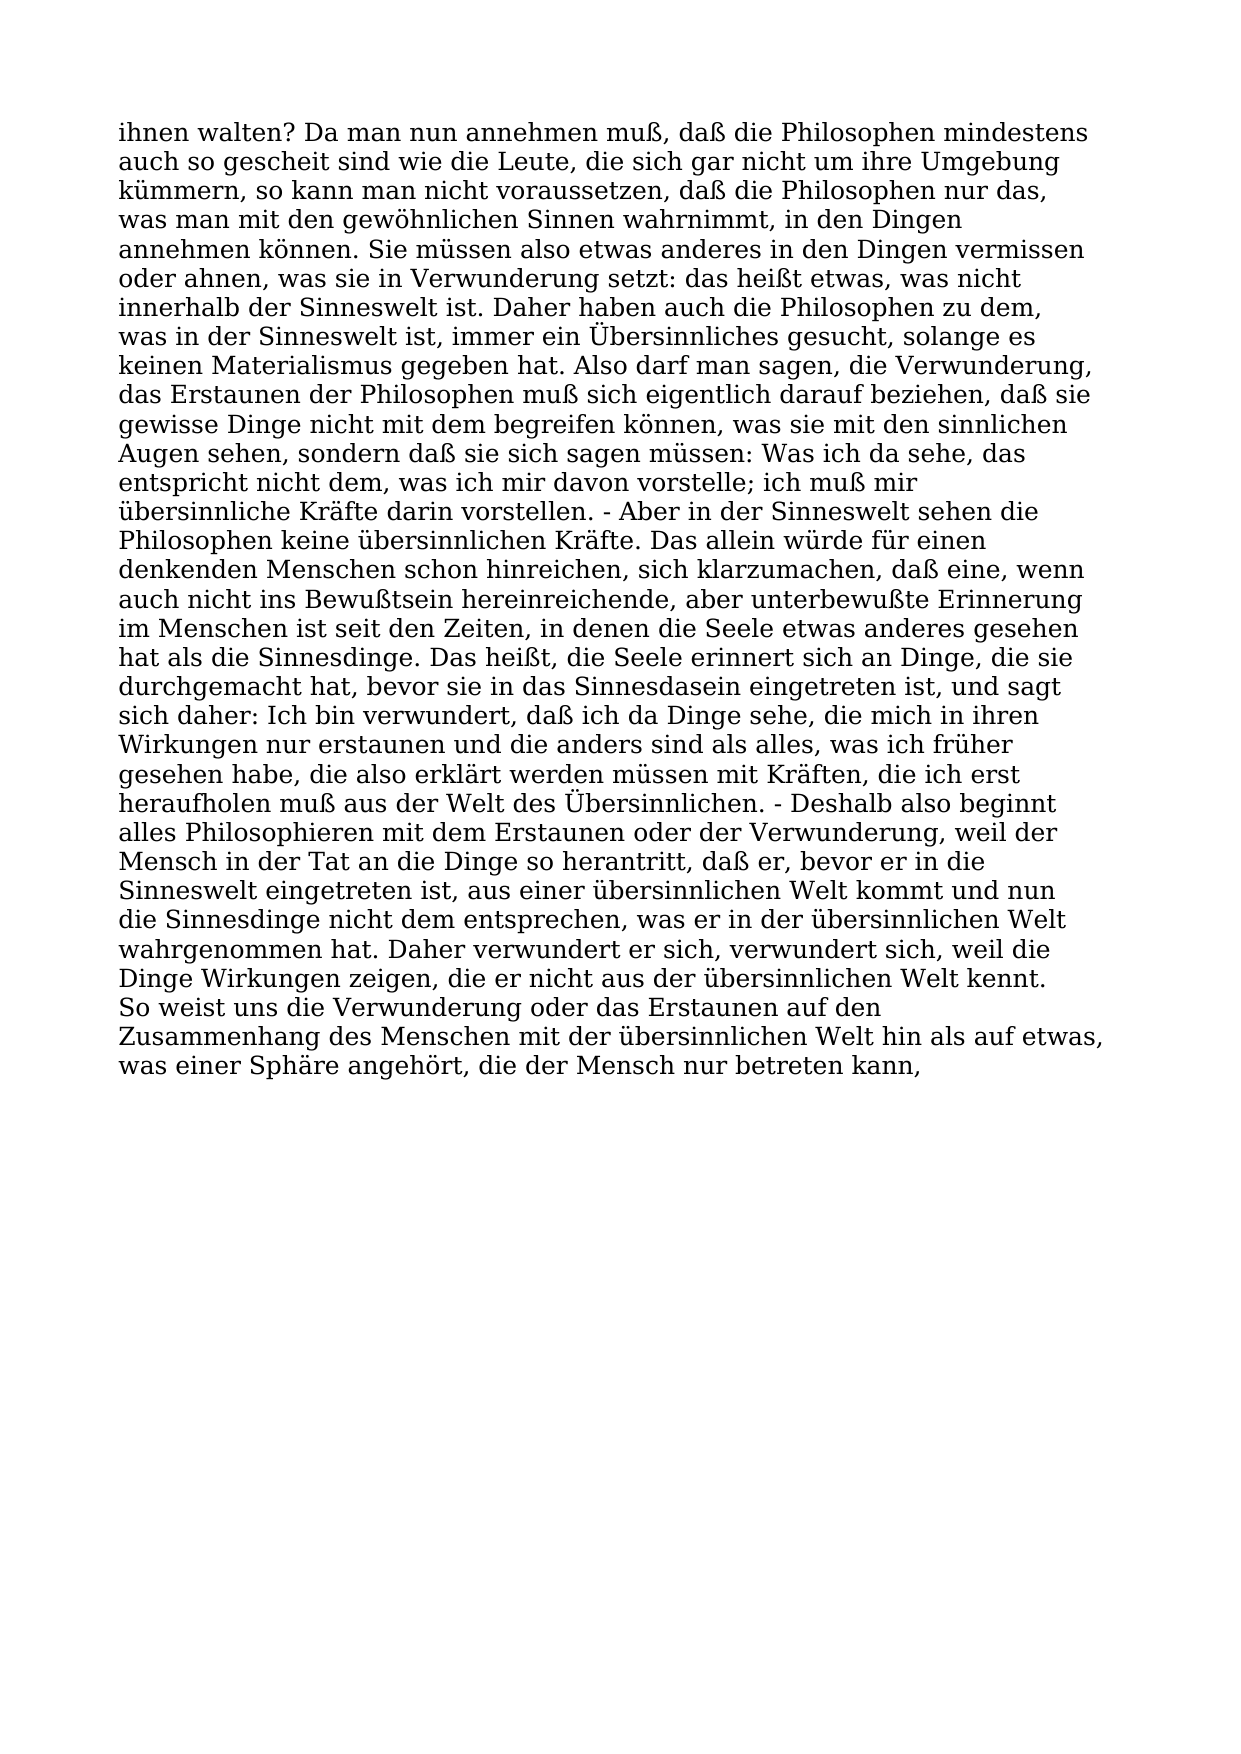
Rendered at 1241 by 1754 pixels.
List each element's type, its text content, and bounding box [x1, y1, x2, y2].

text innerhalb der Sinneswelt ist. Daher haben auch die Philosophen zu dem, [118, 293, 1122, 322]
text hat als die Sinnesdinge. Das heißt, die Seele erinnert sich an Dinge, die sie [118, 643, 1122, 672]
text sich daher: Ich bin verwundert, daß ich da Dinge sehe, die mich in ihren [118, 701, 1122, 731]
text was in der Sinneswelt ist, immer ein Übersinnliches gesucht, solange es [118, 322, 1122, 351]
text Philosophen keine übersinnlichen Kräfte. Das allein würde für einen [118, 526, 1122, 556]
text auch nicht ins Bewußtsein hereinreichende, aber unterbewußte Erinnerung [118, 585, 1122, 614]
text alles Philosophieren mit dem Erstaunen oder der Verwunderung, weil der [118, 818, 1122, 847]
text durchgemacht hat, bevor sie in das Sinnesdasein eingetreten ist, und sagt [118, 672, 1122, 701]
text auch so gescheit sind wie die Leute, die sich gar nicht um ihre Umgebung [118, 147, 1122, 176]
text gesehen habe, die also erklärt werden müssen mit Kräften, die ich erst [118, 760, 1122, 789]
text Sinneswelt eingetreten ist, aus einer übersinnlichen Welt kommt und nun [118, 876, 1122, 906]
text übersinnliche Kräfte darin vorstellen. - Aber in der Sinneswelt sehen die [118, 497, 1122, 526]
text die Sinnesdinge nicht dem entsprechen, was er in der übersinnlichen Welt [118, 906, 1122, 935]
text Mensch in der Tat an die Dinge so herantritt, daß er, bevor er in die [118, 847, 1122, 876]
text ihnen walten? Da man nun annehmen muß, daß die Philosophen mindestens [118, 118, 1122, 147]
text entspricht nicht dem, was ich mir davon vorstelle; ich muß mir [118, 468, 1122, 497]
text wahrgenommen hat. Daher verwundert er sich, verwundert sich, weil die [118, 935, 1122, 964]
text Zusammenhang des Menschen mit der übersinnlichen Welt hin als auf etwas, [118, 1022, 1122, 1051]
text Dinge Wirkungen zeigen, die er nicht aus der übersinnlichen Welt kennt. [118, 964, 1122, 993]
text oder ahnen, was sie in Verwunderung setzt: das heißt etwas, was nicht [118, 264, 1122, 293]
text das Erstaunen der Philosophen muß sich eigentlich darauf beziehen, daß sie [118, 381, 1122, 410]
text denkenden Menschen schon hinreichen, sich klarzumachen, daß eine, wenn [118, 556, 1122, 585]
text Augen sehen, sondern daß sie sich sagen müssen: Was ich da sehe, das [118, 439, 1122, 468]
text kümmern, so kann man nicht voraussetzen, daß die Philosophen nur das, [118, 176, 1122, 206]
text keinen Materialismus gegeben hat. Also darf man sagen, die Verwunderung, [118, 351, 1122, 381]
text im Menschen ist seit den Zeiten, in denen die Seele etwas anderes gesehen [118, 614, 1122, 643]
text heraufholen muß aus der Welt des Übersinnlichen. - Deshalb also beginnt [118, 789, 1122, 818]
text annehmen können. Sie müssen also etwas anderes in den Dingen vermissen [118, 235, 1122, 264]
text Wirkungen nur erstaunen und die anders sind als alles, was ich früher [118, 731, 1122, 760]
text gewisse Dinge nicht mit dem begreifen können, was sie mit den sinnlichen [118, 410, 1122, 439]
text was einer Sphäre angehört, die der Mensch nur betreten kann, [118, 1051, 1122, 1081]
text was man mit den gewöhnlichen Sinnen wahrnimmt, in den Dingen [118, 206, 1122, 235]
text So weist uns die Verwunderung oder das Erstaunen auf den [118, 993, 1122, 1022]
